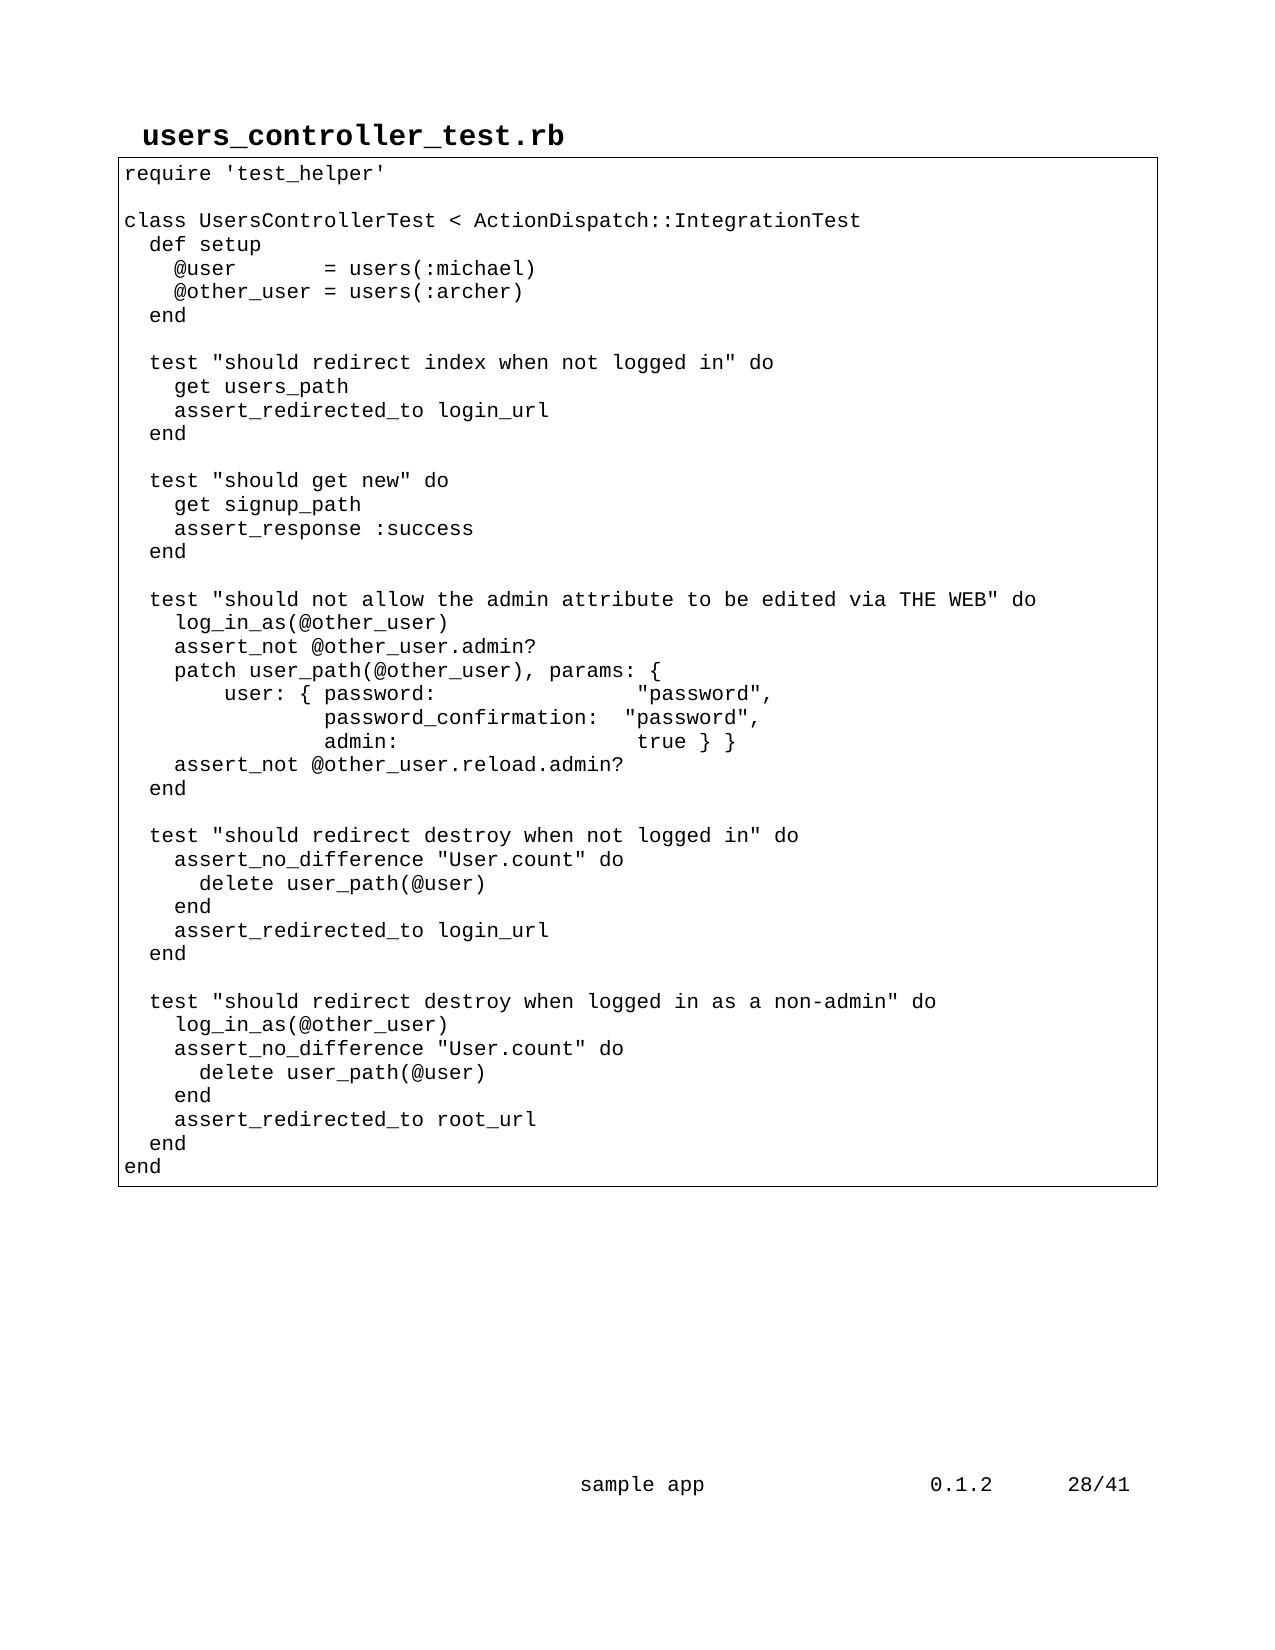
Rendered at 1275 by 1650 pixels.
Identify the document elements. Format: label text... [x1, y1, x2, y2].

subtitle users_controller_test.rb [142, 121, 1157, 154]
table_header require 'test_helper' class UsersControllerTest < ActionDispatch::IntegrationTest def setup @user = users(:michael) @other_user = users(:archer) end test "should redirect index when not logged in" do get users_path assert_redirected_to login_url end test "should get new" do get signup_path assert_response :success end test "should not allow the admin attribute to be edited via THE WEB" do log_in_as(@other_user) assert_not @other_user.admin? patch user_path(@other_user), params: { user: { password: "password", password_confirmation: "password", admin: true } } assert_not @other_user.reload.admin? end test "should redirect destroy when not logged in" do assert_no_difference "User.count" do delete user_path(@user) end assert_redirected_to login_url end test "should redirect destroy when logged in as a non-admin" do log_in_as(@other_user) assert_no_difference "User.count" do delete user_path(@user) end assert_redirected_to root_url end end [119, 158, 1157, 1186]
